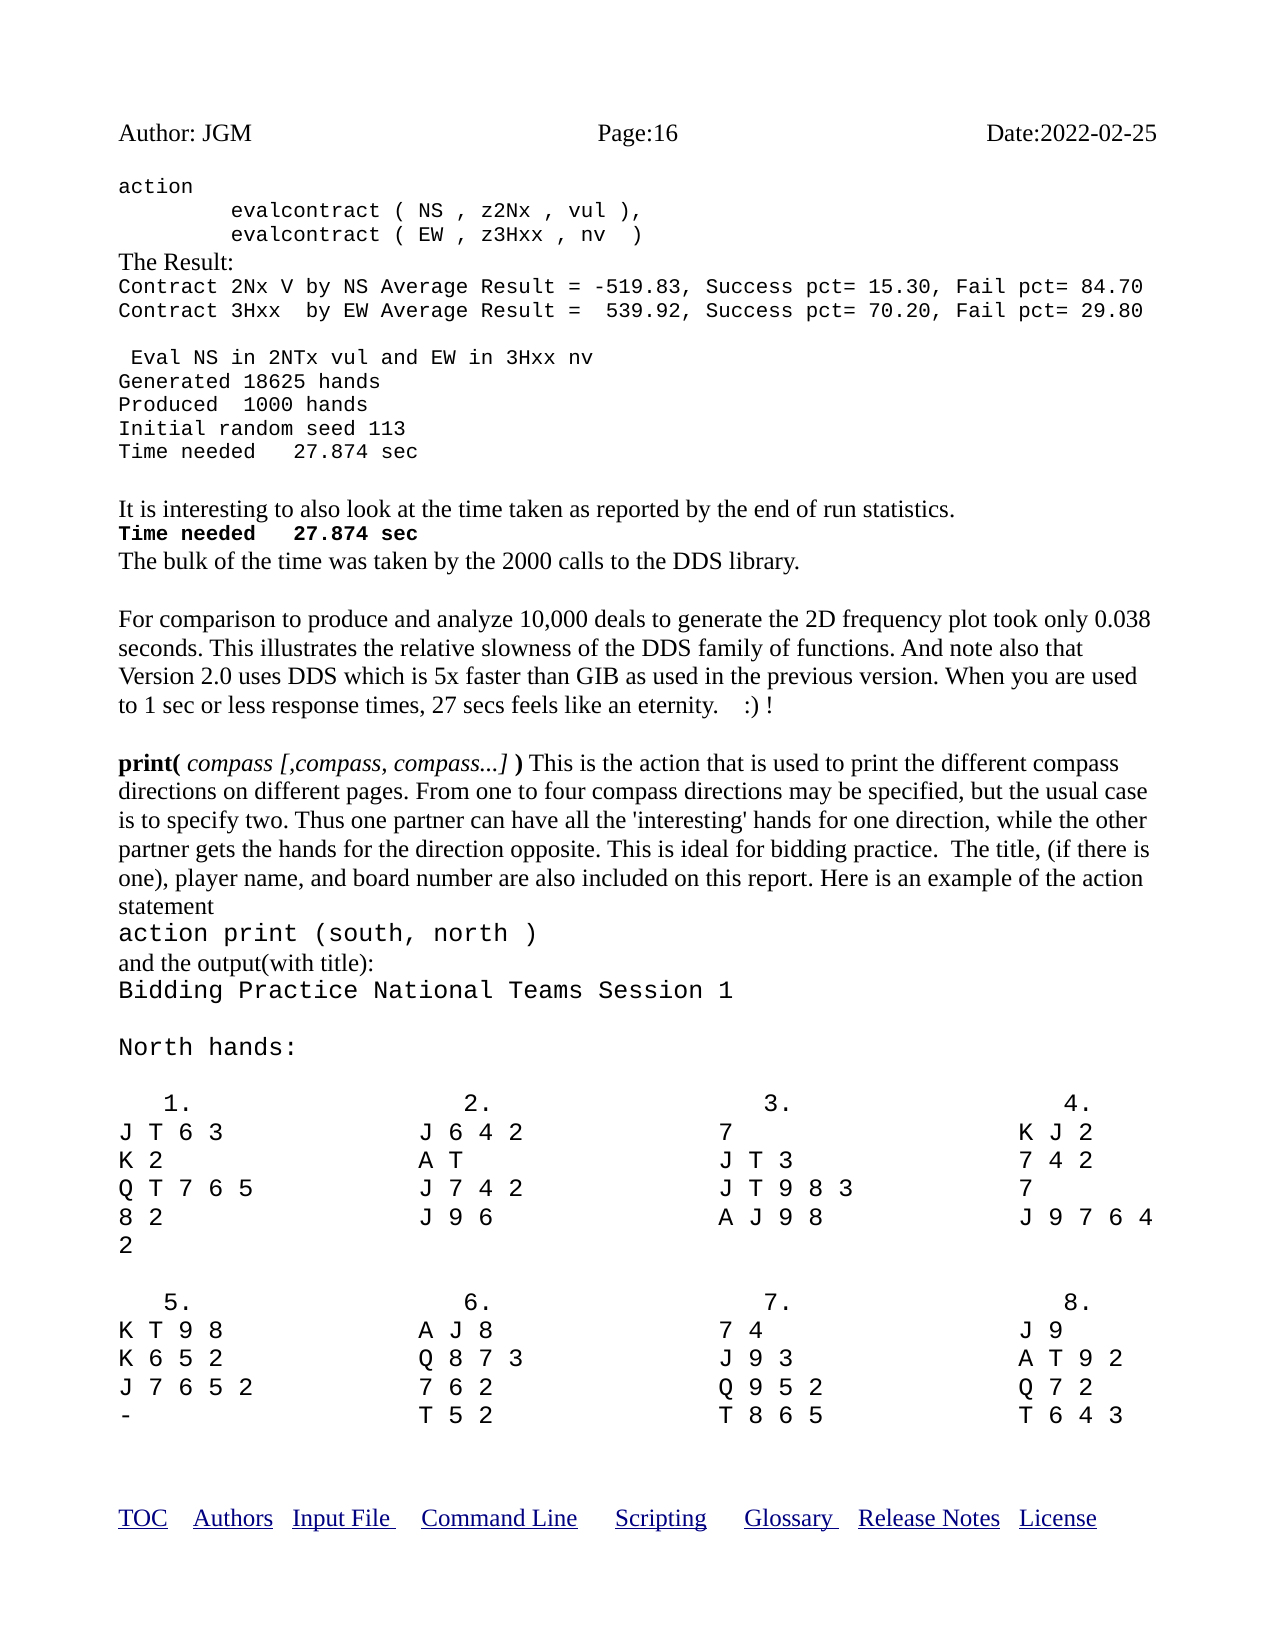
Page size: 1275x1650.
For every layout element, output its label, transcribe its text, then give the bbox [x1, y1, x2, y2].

text Produced 1000 hands [118, 394, 1157, 418]
text The bulk of the time was taken by the 2000 calls to the DDS library. [118, 546, 1157, 575]
text North hands: [118, 1034, 1157, 1063]
text Contract 3Hxx by EW Average Result = 539.92, Success pct= 70.20, Fail pct= 29.80 [118, 300, 1157, 323]
text - T 5 2 T 8 6 5 T 6 4 3 [118, 1403, 1157, 1431]
text Time needed 27.874 sec [118, 523, 1157, 546]
text Generated 18625 hands [118, 371, 1157, 394]
text K 6 5 2 Q 8 7 3 J 9 3 A T 9 2 [118, 1346, 1157, 1374]
text K 2 A T J T 3 7 4 2 [118, 1148, 1157, 1176]
text J 7 6 5 2 7 6 2 Q 9 5 2 Q 7 2 [118, 1374, 1157, 1403]
text and the output(with title): [118, 948, 1157, 977]
text J T 6 3 J 6 4 2 7 K J 2 [118, 1119, 1157, 1148]
text action [118, 176, 1157, 200]
text Eval NS in 2NTx vul and EW in 3Hxx nv [118, 347, 1157, 371]
text 1. 2. 3. 4. [118, 1091, 1157, 1119]
text It is interesting to also look at the time taken as reported by the end of run statistics. [118, 494, 1157, 523]
text For comparison to produce and analyze 10,000 deals to generate the 2D frequency plot took only 0.038 seconds. This illustrates the relative slowness of the DDS family of functions. And note also that Version 2.0 uses DDS which is 5x faster than GIB as used in the previous version. When you are used to 1 sec or less response times, 27 secs feels like an eternity. :) ! [118, 604, 1157, 719]
text evalcontract ( EW , z3Hxx , nv ) [118, 224, 1157, 247]
text evalcontract ( NS , z2Nx , vul ), [118, 200, 1157, 224]
text Time needed 27.874 sec [118, 442, 1157, 465]
text Contract 2Nx V by NS Average Result = -519.83, Success pct= 15.30, Fail pct= 84.70 [118, 276, 1157, 300]
text Bidding Practice National Teams Session 1 [118, 977, 1157, 1006]
text Q T 7 6 5 J 7 4 2 J T 9 8 3 7 [118, 1176, 1157, 1204]
text 5. 6. 7. 8. [118, 1289, 1157, 1318]
text The Result: [118, 247, 1157, 276]
text 8 2 J 9 6 A J 9 8 J 9 7 6 4 2 [118, 1204, 1157, 1261]
text print( compass [,compass, compass...] ) This is the action that is used to print the different compass directions on different pages. From one to four compass directions may be specified, but the usual case is to specify two. Thus one partner can have all the 'interesting' hands for one direction, while the other partner gets the hands for the direction opposite. This is ideal for bidding practice. The title, (if there is one), player name, and board number are also included on this report. Here is an example of the action statement [118, 748, 1157, 920]
text K T 9 8 A J 8 7 4 J 9 [118, 1318, 1157, 1346]
text action print (south, north ) [118, 920, 1157, 948]
text Initial random seed 113 [118, 418, 1157, 442]
